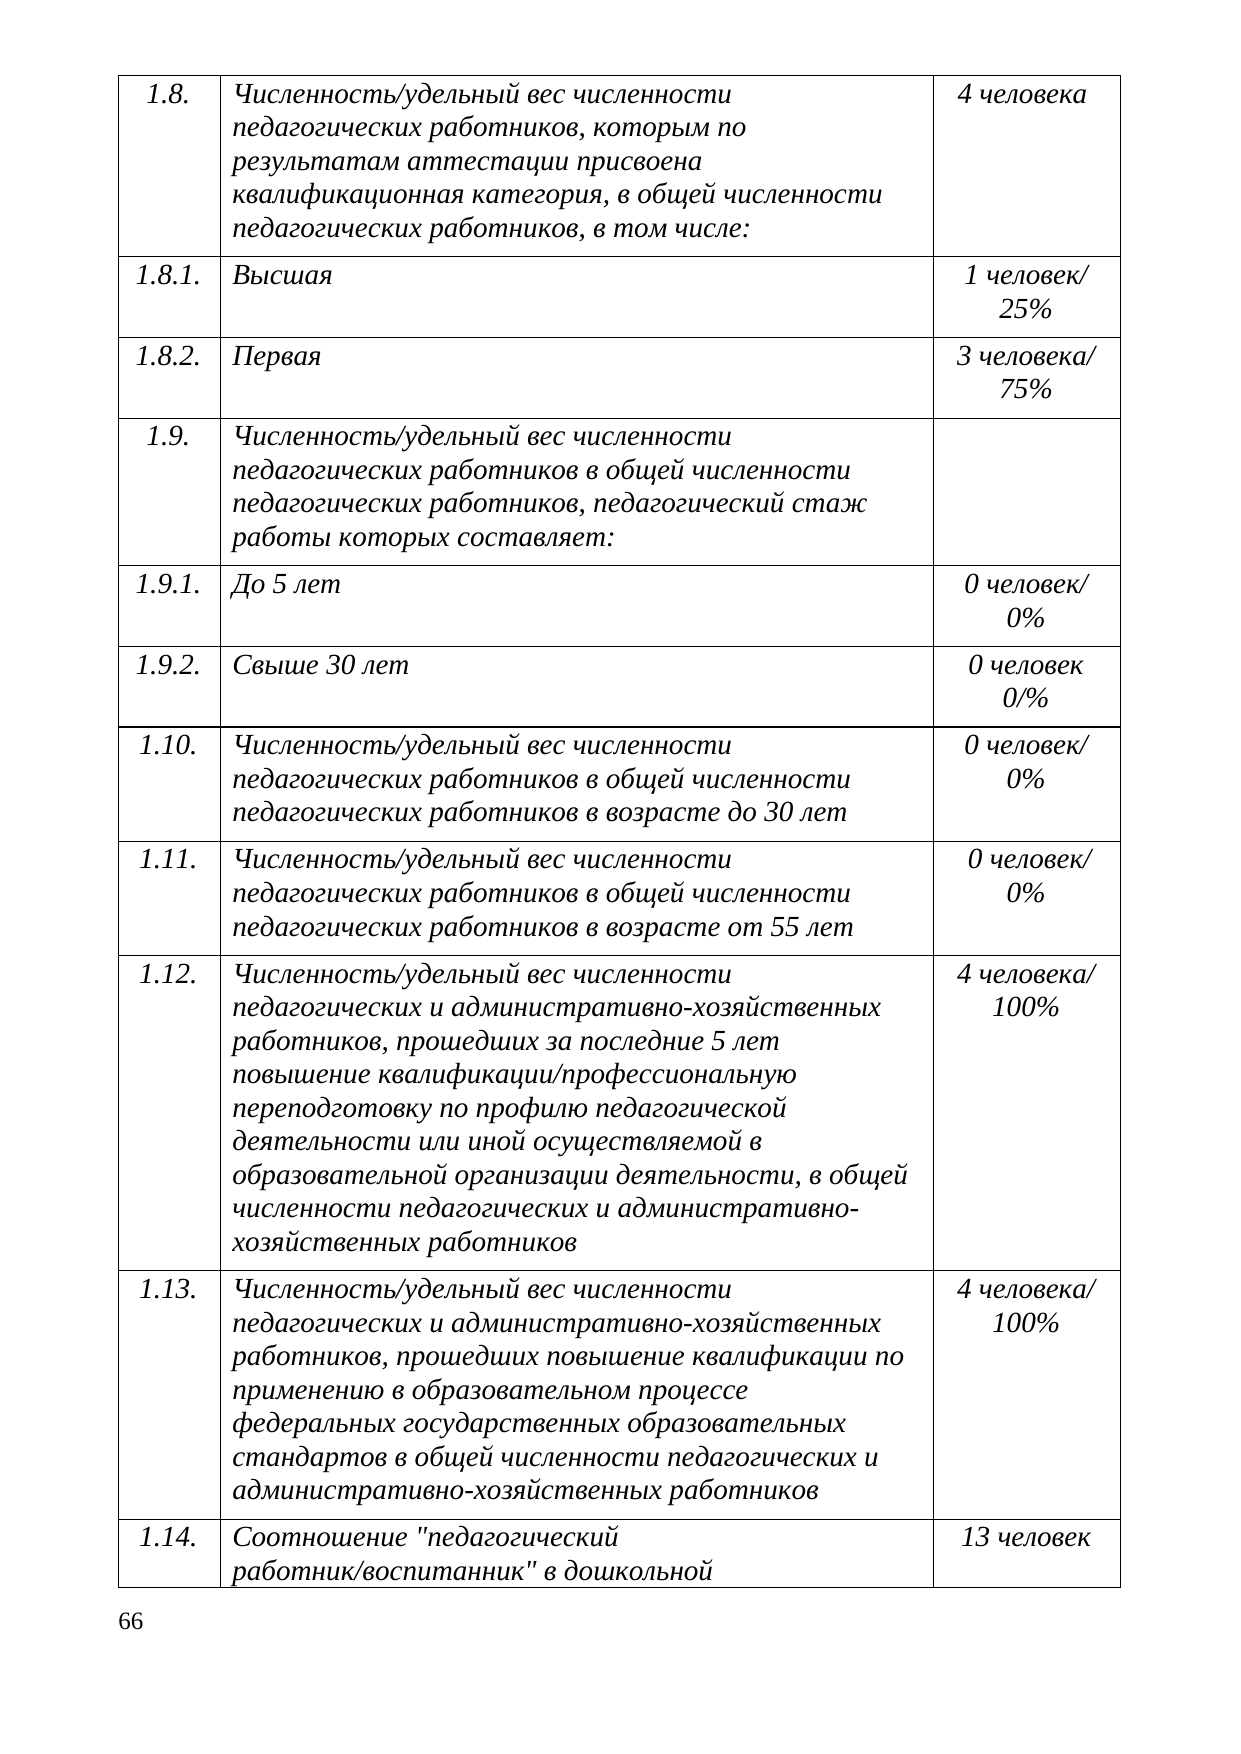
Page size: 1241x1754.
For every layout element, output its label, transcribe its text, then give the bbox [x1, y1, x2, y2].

table_cell Численность/удельный вес численности педагогических работников в общей численности педагогических работников в возрасте от 55 лет [221, 842, 933, 955]
table_cell 1.8. [119, 76, 220, 256]
table_cell Численность/удельный вес численности педагогических работников в общей численности педагогических работников в возрасте до 30 лет [221, 728, 933, 841]
table_cell 1.8.1. [119, 257, 220, 337]
table_cell 1.12. [119, 956, 220, 1270]
table_cell 0 человек/ 0% [934, 728, 1120, 841]
table_cell 1.13. [119, 1271, 220, 1518]
table_cell Высшая [221, 257, 933, 337]
table_cell Первая [221, 338, 933, 417]
table_cell 4 человека/ 100% [934, 1271, 1120, 1518]
table_cell 1 человек/ 25% [934, 257, 1120, 337]
table_cell 1.9.2. [119, 647, 220, 726]
table_cell 1.14. [119, 1520, 220, 1587]
table_cell 1.11. [119, 842, 220, 955]
table_cell Численность/удельный вес численности педагогических и административно-хозяйственных работников, прошедших за последние 5 лет повышение квалификации/профессиональную переподготовку по профилю педагогической деятельности или иной осуществляемой в образовательной организации деятельности, в общей численности педагогических и административно-хозяйственных работников [221, 956, 933, 1270]
table_cell До 5 лет [221, 566, 933, 646]
table_cell Численность/удельный вес численности педагогических и административно-хозяйственных работников, прошедших повышение квалификации по применению в образовательном процессе федеральных государственных образовательных стандартов в общей численности педагогических и административно-хозяйственных работников [221, 1271, 933, 1518]
table_cell 13 человек [934, 1520, 1120, 1587]
table_cell 1.8.2. [119, 338, 220, 417]
table_cell Соотношение "педагогический работник/воспитанник" в дошкольной [221, 1520, 933, 1587]
table_cell Свыше 30 лет [221, 647, 933, 726]
table_cell Численность/удельный вес численности педагогических работников, которым по результатам аттестации присвоена квалификационная категория, в общей численности педагогических работников, в том числе: [221, 76, 933, 256]
table_cell 1.9.1. [119, 566, 220, 646]
table_cell 4 человека/ 100% [934, 956, 1120, 1270]
table_cell 0 человек/ 0% [934, 842, 1120, 955]
table_cell [934, 419, 1120, 565]
table_cell 4 человека [934, 76, 1120, 256]
table_cell 0 человек 0/% [934, 647, 1120, 726]
table_cell 1.10. [119, 728, 220, 841]
table_cell 3 человека/ 75% [934, 338, 1120, 417]
table_cell 1.9. [119, 419, 220, 565]
table_cell Численность/удельный вес численности педагогических работников в общей численности педагогических работников, педагогический стаж работы которых составляет: [221, 419, 933, 565]
table_cell 0 человек/ 0% [934, 566, 1120, 646]
